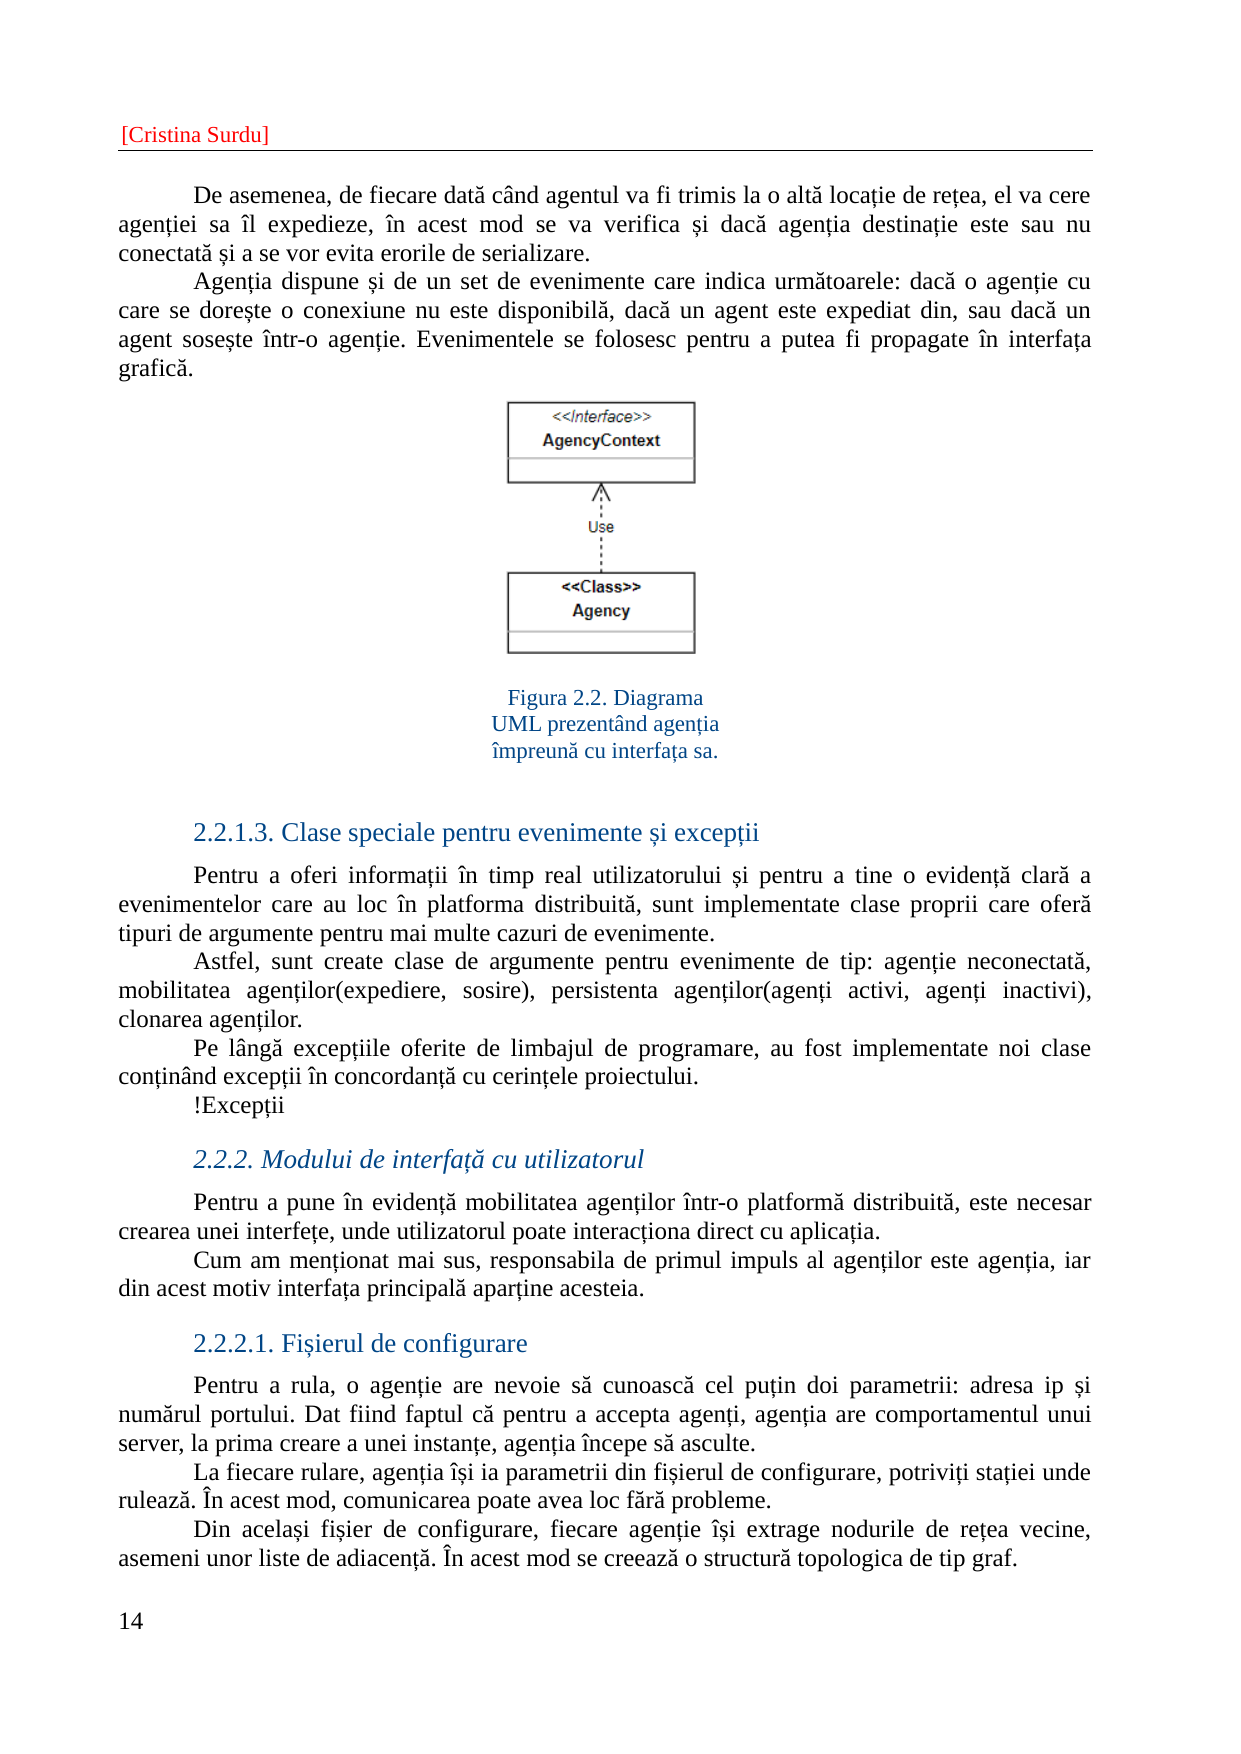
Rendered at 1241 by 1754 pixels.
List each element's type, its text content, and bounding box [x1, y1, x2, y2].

subtitle Clase speciale pentru evenimente și excepții [193, 817, 1093, 848]
text Figura 2.2. Diagrama UML prezentând agenția împreună cu interfața sa. [489, 679, 722, 763]
text !Excepții [118, 1090, 1093, 1119]
subtitle Modului de interfață cu utilizatorul [193, 1144, 1093, 1175]
text Pentru a pune în evidență mobilitatea agenților într-o platformă distribuită, este necesar crearea unei interfețe, unde utilizatorul poate interacționa direct cu aplicația. [118, 1187, 1093, 1245]
text De asemenea, de fiecare dată când agentul va fi trimis la o altă locație de rețea, el va cere agenției sa îl expedieze, în acest mod se va verifica și dacă agenția destinație este sau nu conectată și a se vor evita erorile de serializare. [118, 180, 1093, 266]
text Agenția dispune și de un set de evenimente care indica următoarele: dacă o agenție cu care se dorește o conexiune nu este disponibilă, dacă un agent este expediat din, sau dacă un agent sosește într-o agenție. Evenimentele se folosesc pentru a putea fi propagate în interfața grafică. [118, 266, 1093, 381]
text Pe lângă excepțiile oferite de limbajul de programare, au fost implementate noi clase conținând excepții în concordanță cu cerințele proiectului. [118, 1033, 1093, 1090]
text Pentru a rula, o agenție are nevoie să cunoască cel puțin doi parametrii: adresa ip și numărul portului. Dat fiind faptul că pentru a accepta agenți, agenția are comportamentul unui server, la prima creare a unei instanțe, agenția începe să asculte. [118, 1371, 1093, 1457]
text Pentru a oferi informații în timp real utilizatorului și pentru a tine o evidență clară a evenimentelor care au loc în platforma distribuită, sunt implementate clase proprii care oferă tipuri de argumente pentru mai multe cazuri de evenimente. [118, 860, 1093, 946]
text Astfel, sunt create clase de argumente pentru evenimente de tip: agenție neconectată, mobilitatea agenților(expediere, sosire), persistenta agenților(agenți activi, agenți inactivi), clonarea agenților. [118, 946, 1093, 1033]
text La fiecare rulare, agenția își ia parametrii din fișierul de configurare, potriviți stației unde rulează. În acest mod, comunicarea poate avea loc fără probleme. [118, 1457, 1093, 1514]
text Din același fișier de configurare, fiecare agenție își extrage nodurile de rețea vecine, asemeni unor liste de adiacență. În acest mod se creează o structură topologica de tip graf. [118, 1514, 1093, 1572]
text Cum am menționat mai sus, responsabila de primul impuls al agenților este agenția, iar din acest motiv interfața principală aparține acesteia. [118, 1245, 1093, 1302]
picture [489, 381, 722, 679]
subtitle Fișierul de configurare [193, 1327, 1093, 1358]
